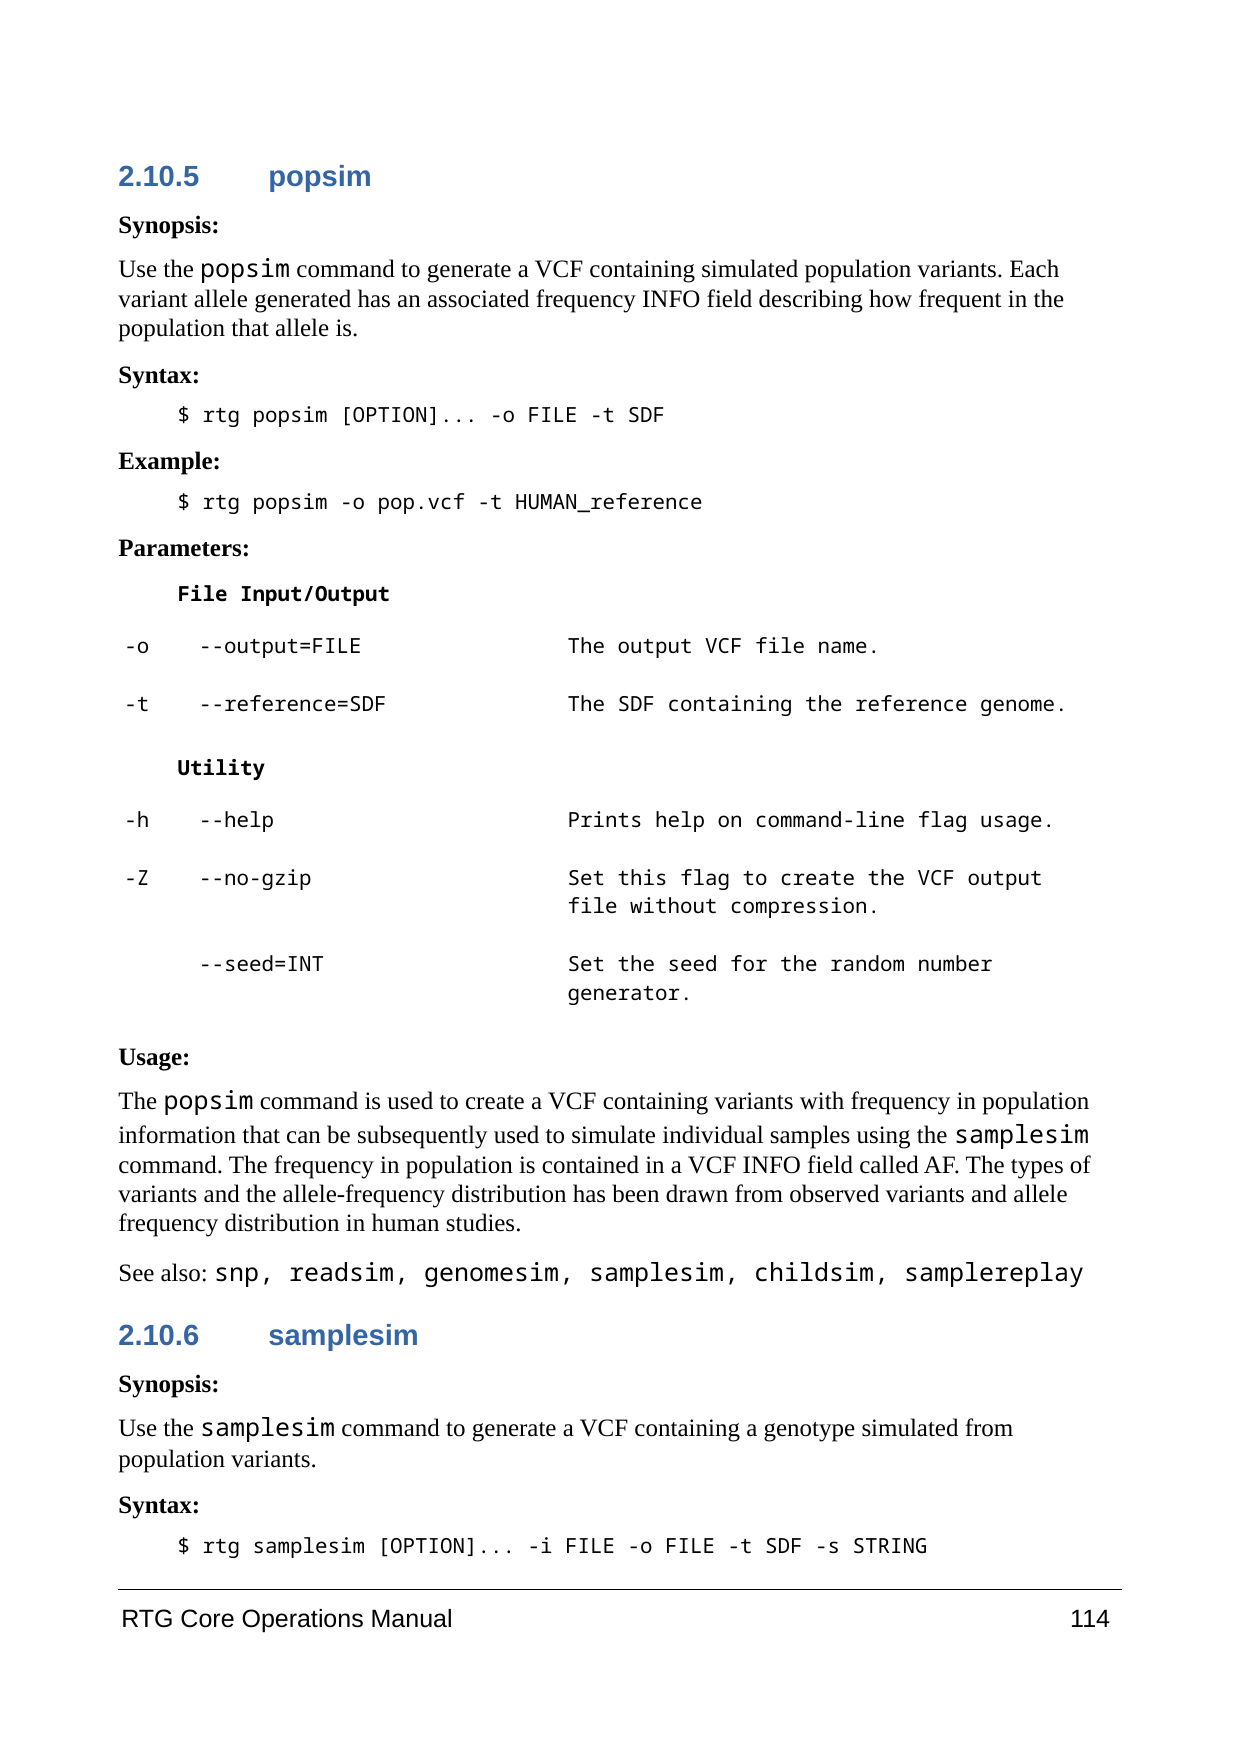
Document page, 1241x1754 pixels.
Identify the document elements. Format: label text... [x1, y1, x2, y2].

text Utility [177, 753, 1122, 782]
subtitle Syntax: [118, 1490, 1122, 1519]
table_header --output=FILE [193, 620, 561, 678]
table_cell --seed=INT [193, 938, 561, 1024]
table_cell The SDF containing the reference genome. [561, 678, 1093, 736]
text $ rtg popsim -o pop.vcf -t HUMAN_reference [177, 487, 1122, 515]
subtitle Synopsis: [118, 210, 1122, 239]
subtitle samplesim [118, 1318, 1122, 1351]
text $ rtg popsim [OPTION]... -o FILE -t SDF [177, 400, 1122, 429]
table_header -o [118, 620, 193, 678]
table_cell --reference=SDF [193, 678, 561, 736]
table_header The output VCF file name. [561, 620, 1093, 678]
table_header -h [118, 794, 193, 851]
text See also: snp, readsim, genomesim, samplesim, childsim, samplereplay [118, 1254, 1122, 1288]
table_header Prints help on command-line flag usage. [561, 794, 1093, 851]
subtitle popsim [118, 159, 1122, 192]
subtitle Synopsis: [118, 1369, 1122, 1398]
text Use the popsim command to generate a VCF containing simulated population variants. Each variant allele generated has an associated frequency INFO field describing how frequent in the population that allele is. [118, 250, 1122, 342]
text File Input/Output [177, 579, 1122, 608]
table_cell --no-gzip [193, 851, 561, 938]
table_cell -t [118, 678, 193, 736]
text Use the samplesim command to generate a VCF containing a genotype simulated from population variants. [118, 1410, 1122, 1472]
subtitle Parameters: [118, 533, 1122, 562]
subtitle Example: [118, 446, 1122, 475]
table_header --help [193, 794, 561, 851]
text $ rtg samplesim [OPTION]... -i FILE -o FILE -t SDF -s STRING [177, 1531, 1122, 1559]
table_cell Set this flag to create the VCF output file without compression. [561, 851, 1093, 938]
subtitle Usage: [118, 1042, 1122, 1071]
table_cell [118, 938, 193, 1024]
text The popsim command is used to create a VCF containing variants with frequency in population information that can be subsequently used to simulate individual samples using the samplesim command. The frequency in population is contained in a VCF INFO field called AF. The types of variants and the allele-frequency distribution has been drawn from observed variants and allele frequency distribution in human studies. [118, 1082, 1122, 1237]
table_cell -Z [118, 851, 193, 938]
subtitle Syntax: [118, 360, 1122, 388]
table_cell Set the seed for the random number generator. [561, 938, 1093, 1024]
